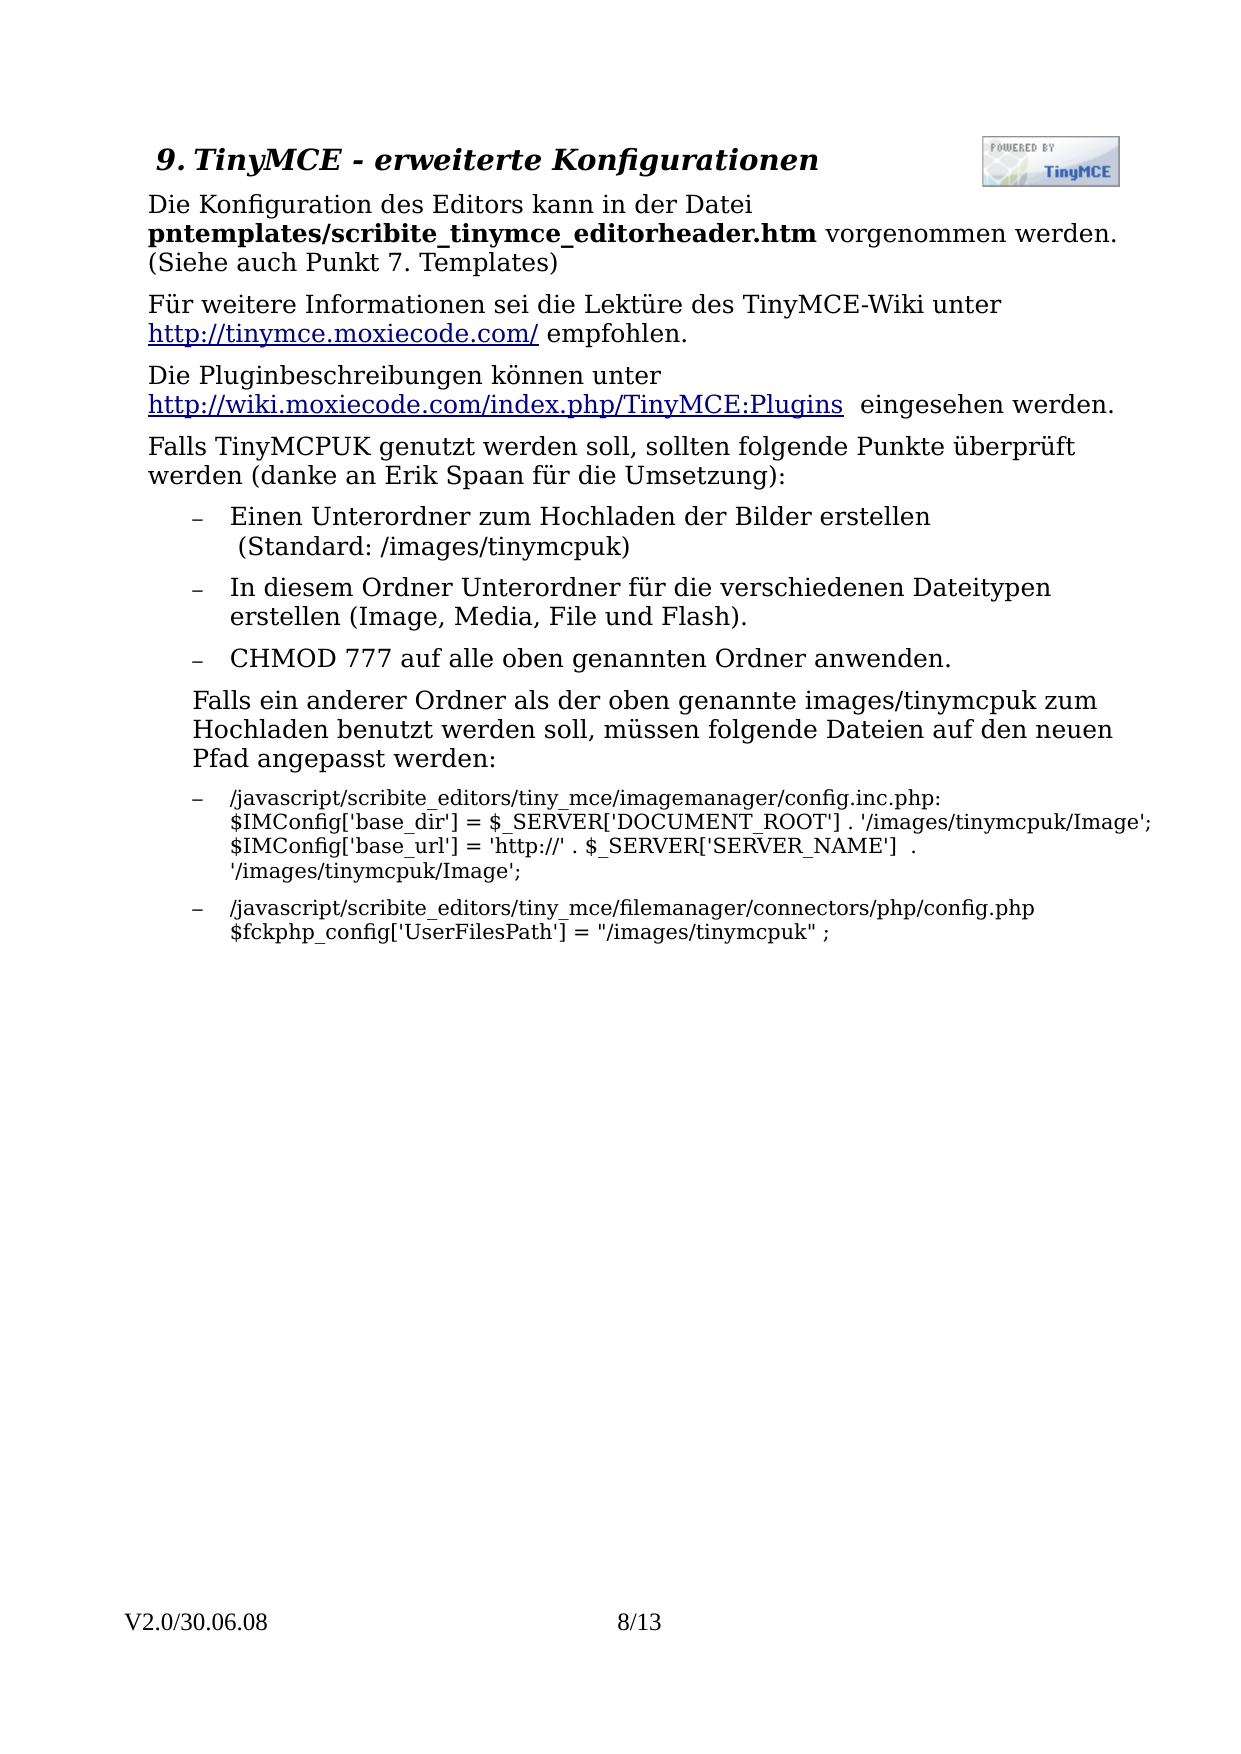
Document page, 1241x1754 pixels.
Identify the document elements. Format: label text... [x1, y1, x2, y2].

subtitle TinyMCE - erweiterte Konfigurationen [156, 143, 982, 177]
text Falls TinyMCPUK genutzt werden soll, sollten folgende Punkte überprüft werden (danke an Erik Spaan für die Umsetzung): [148, 432, 1160, 490]
list Einen Unterordner zum Hochladen der Bilder erstellen (Standard: /images/tinymcpuk) [192, 503, 1160, 561]
subtitle [1120, 143, 1160, 177]
text Die Pluginbeschreibungen können unter http://wiki.moxiecode.com/index.php/TinyMCE:Plugins eingesehen werden. [148, 361, 1160, 419]
text Die Konfiguration des Editors kann in der Datei pntemplates/scribite_tinymce_editorheader.htm vorgenommen werden. (Siehe auch Punkt 7. Templates) [148, 190, 1160, 278]
text Falls ein anderer Ordner als der oben genannte images/tinymcpuk zum Hochladen benutzt werden soll, müssen folgende Dateien auf den neuen Pfad angepasst werden: [192, 686, 1160, 773]
list /javascript/scribite_editors/tiny_mce/imagemanager/config.inc.php: $IMConfig['base_dir'] = $_SERVER['DOCUMENT_ROOT'] . '/images/tinymcpuk/Image'; $IMConfig['base_url'] = 'http://' . $_SERVER['SERVER_NAME'] . '/images/tinymcpuk/Image'; [192, 786, 1160, 883]
picture [982, 136, 1120, 187]
list In diesem Ordner Unterordner für die verschiedenen Dateitypen erstellen (Image, Media, File und Flash). [192, 573, 1160, 632]
list CHMOD 777 auf alle oben genannten Ordner anwenden. [192, 644, 1160, 673]
text Für weitere Informationen sei die Lektüre des TinyMCE-Wiki unter http://tinymce.moxiecode.com/ empfohlen. [148, 290, 1160, 348]
list /javascript/scribite_editors/tiny_mce/filemanager/connectors/php/config.php $fckphp_config['UserFilesPath'] = "/images/tinymcpuk" ; [192, 896, 1160, 944]
